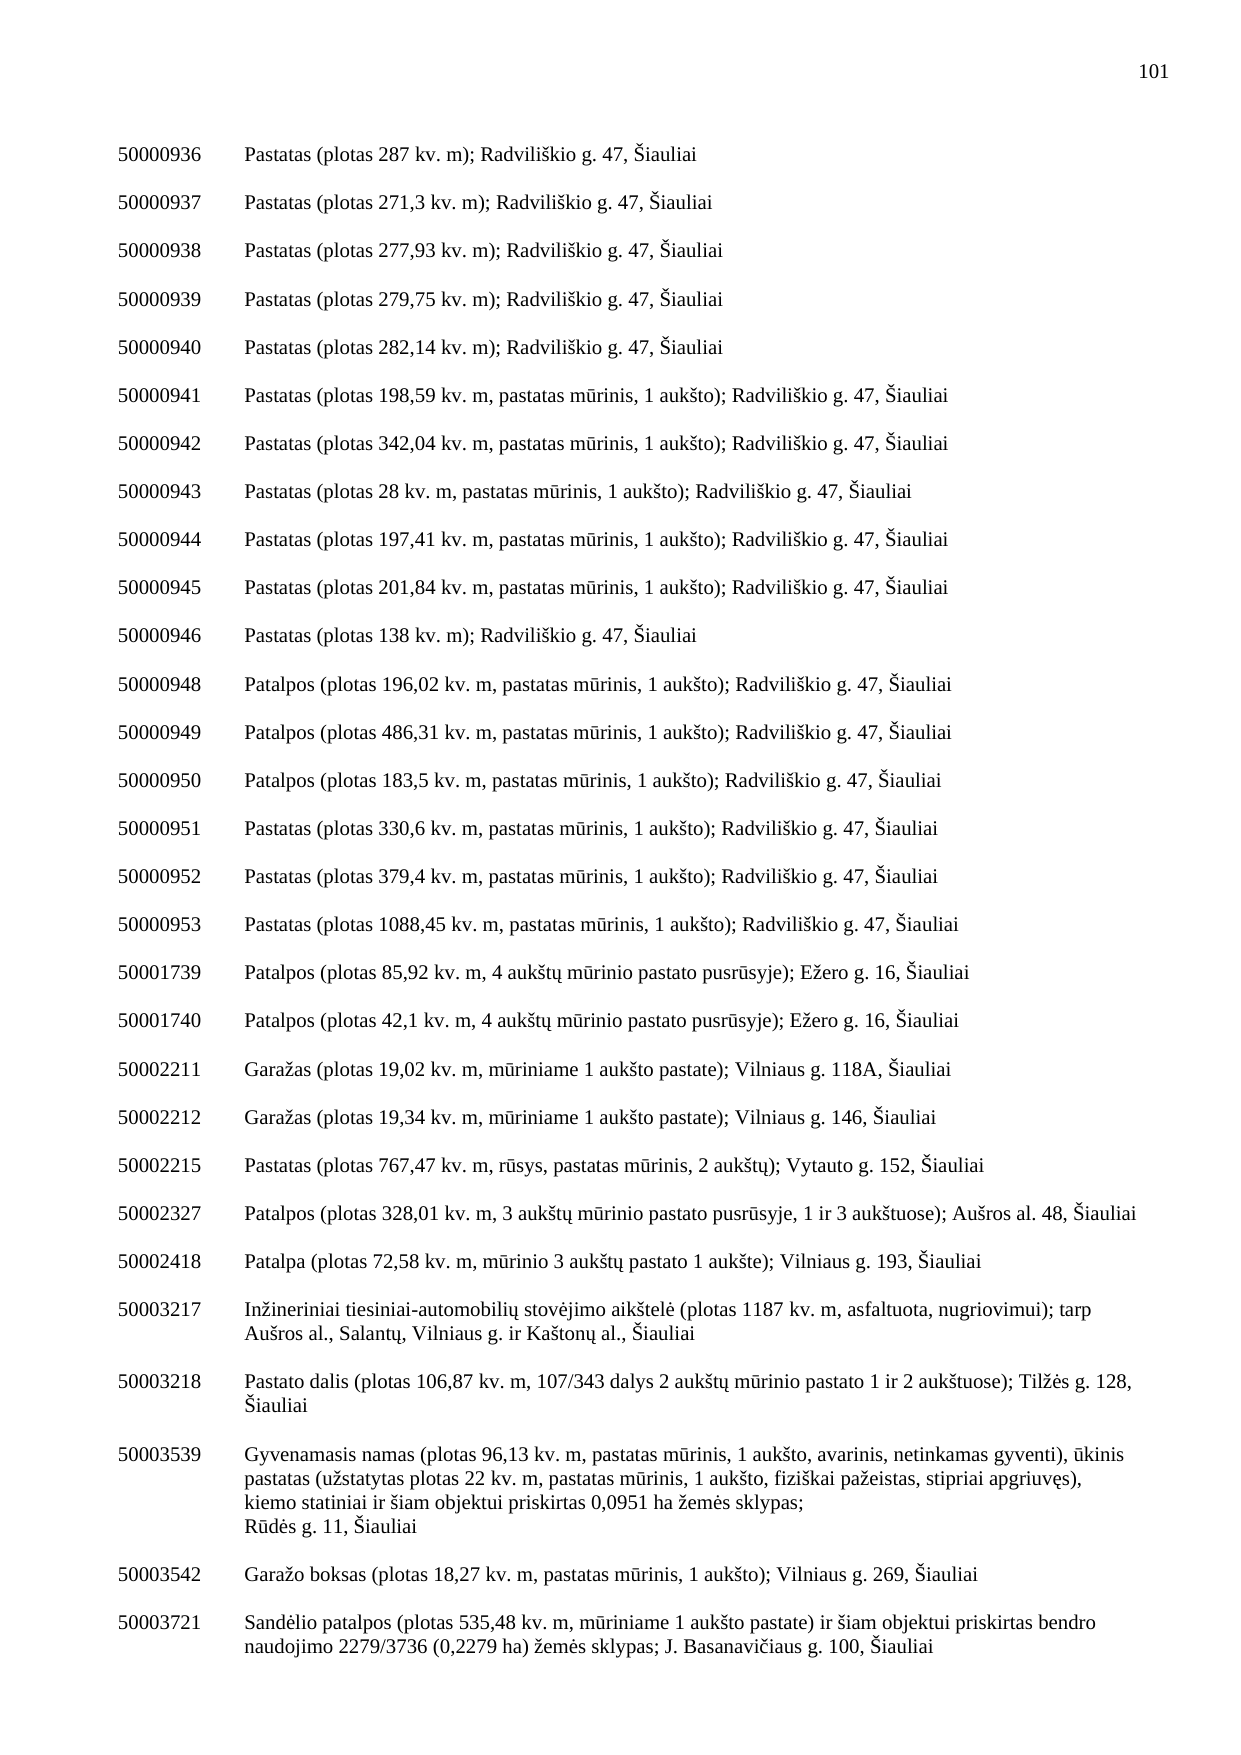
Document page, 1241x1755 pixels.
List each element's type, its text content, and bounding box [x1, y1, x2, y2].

table_cell [1198, 359, 1207, 383]
table_cell 50002212 [101, 1105, 233, 1129]
table_cell [1207, 792, 1240, 816]
table_cell [1178, 1201, 1192, 1225]
table_cell [101, 1225, 1198, 1249]
table_cell [1207, 1297, 1240, 1345]
table_cell [1198, 239, 1207, 262]
table_cell [1178, 1610, 1192, 1658]
table_cell [1163, 479, 1178, 503]
table_cell [1163, 768, 1178, 792]
table_cell [1207, 1153, 1240, 1177]
table_cell 50001739 [101, 960, 233, 984]
table_cell [1207, 816, 1240, 840]
table_cell [1163, 1105, 1178, 1129]
table_cell [1163, 527, 1178, 551]
table_cell [101, 1273, 1198, 1297]
table_cell [1163, 1369, 1178, 1417]
table_cell [1148, 527, 1163, 551]
table_cell [1198, 1225, 1207, 1249]
table_cell [1207, 624, 1240, 647]
table_cell [1198, 431, 1207, 455]
table_cell 50000936 [101, 142, 233, 166]
table_cell [1207, 1057, 1240, 1081]
table_cell [1207, 1105, 1240, 1129]
table_cell [1198, 1538, 1207, 1562]
table_cell [1148, 1153, 1163, 1177]
table_cell [1148, 239, 1163, 262]
table_cell [1148, 479, 1163, 503]
table_cell [1178, 575, 1192, 599]
table_cell [1207, 407, 1240, 431]
table_cell [1193, 1610, 1198, 1658]
table_cell [101, 263, 1198, 287]
table_cell [1198, 960, 1207, 984]
table_cell [1207, 1562, 1240, 1586]
table_cell [1193, 1369, 1198, 1417]
table_cell Pastatas (plotas 287 kv. m); Radviliškio g. 47, Šiauliai [233, 142, 1148, 166]
table_cell [1198, 672, 1207, 696]
table_cell [1163, 239, 1178, 262]
table_cell [1198, 1418, 1207, 1442]
table_cell [1198, 190, 1207, 214]
table_cell [1178, 1297, 1192, 1345]
table_cell [1198, 648, 1207, 672]
table_cell 50002211 [101, 1057, 233, 1081]
table_cell [1193, 864, 1198, 888]
table_cell [1148, 142, 1163, 166]
table_cell Pastatas (plotas 379,4 kv. m, pastatas mūrinis, 1 aukšto); Radviliškio g. 47, Šiauliai [233, 864, 1148, 888]
table_cell [1207, 311, 1240, 335]
table_cell [1198, 575, 1207, 599]
table_cell 50002215 [101, 1153, 233, 1177]
table_cell Inžineriniai tiesiniai-automobilių stovėjimo aikštelė (plotas 1187 kv. m, asfaltuota, nugriovimui); tarp Aušros al., Salantų, Vilniaus g. ir Kaštonų al., Šiauliai [233, 1297, 1148, 1345]
table_cell [1148, 431, 1163, 455]
table_cell [1148, 768, 1163, 792]
table_cell [1198, 1610, 1207, 1658]
table_cell [1207, 1249, 1240, 1273]
table_cell Patalpos (plotas 42,1 kv. m, 4 aukštų mūrinio pastato pusrūsyje); Ežero g. 16, Šiauliai [233, 1009, 1148, 1032]
table_cell [101, 696, 1198, 720]
table_cell [1198, 166, 1207, 190]
table_cell [1207, 190, 1240, 214]
table_cell [1207, 936, 1240, 960]
table_cell 50003217 [101, 1297, 233, 1345]
table_cell [1198, 551, 1207, 575]
table_cell [1193, 1201, 1198, 1225]
table_cell [1207, 744, 1240, 768]
table_cell [1198, 1033, 1207, 1057]
table_cell [101, 1658, 1198, 1682]
table_cell [1193, 1562, 1198, 1586]
table_cell 50003539 [101, 1442, 233, 1538]
table_cell [1193, 575, 1198, 599]
table_cell [1178, 1153, 1192, 1177]
table_cell [1207, 551, 1240, 575]
table_cell [1178, 912, 1192, 936]
table_cell [1148, 335, 1163, 359]
table_cell [1193, 335, 1198, 359]
table_cell [1148, 1105, 1163, 1129]
table_cell [1198, 599, 1207, 623]
table_cell [1207, 263, 1240, 287]
table_cell [1178, 864, 1192, 888]
table_cell [1163, 672, 1178, 696]
table_cell [1178, 1009, 1192, 1032]
table_cell 50000948 [101, 672, 233, 696]
table_cell [1198, 455, 1207, 479]
table_cell 50000953 [101, 912, 233, 936]
table_cell [1198, 142, 1207, 166]
table_cell Garažas (plotas 19,34 kv. m, mūriniame 1 aukšto pastate); Vilniaus g. 146, Šiauliai [233, 1105, 1148, 1129]
table_cell [1178, 1057, 1192, 1081]
table_cell [101, 792, 1198, 816]
table_cell [1193, 527, 1198, 551]
table_cell [1178, 479, 1192, 503]
table_cell [101, 744, 1198, 768]
table_cell [1163, 1297, 1178, 1345]
table_cell [1207, 1345, 1240, 1369]
table_cell [1198, 383, 1207, 407]
table_cell Pastatas (plotas 279,75 kv. m); Radviliškio g. 47, Šiauliai [233, 287, 1148, 311]
table_cell Patalpa (plotas 72,58 kv. m, mūrinio 3 aukštų pastato 1 aukšte); Vilniaus g. 193, Šiauliai [233, 1249, 1148, 1273]
table_cell [1178, 720, 1192, 744]
table_cell [1207, 239, 1240, 262]
table_cell [1178, 1369, 1192, 1417]
table_cell [1207, 214, 1240, 238]
table_cell [101, 1033, 1198, 1057]
table_cell Pastatas (plotas 342,04 kv. m, pastatas mūrinis, 1 aukšto); Radviliškio g. 47, Šiauliai [233, 431, 1148, 455]
table_cell [1198, 624, 1207, 647]
table_cell [1148, 190, 1163, 214]
table_cell [1178, 431, 1192, 455]
table_cell [1198, 1369, 1207, 1417]
table_cell [1178, 527, 1192, 551]
table_cell [1207, 527, 1240, 551]
table_cell [1198, 335, 1207, 359]
table_cell [1198, 1129, 1207, 1153]
table_cell [1178, 142, 1192, 166]
table_cell [1148, 1249, 1163, 1273]
table_cell [1178, 816, 1192, 840]
table_cell Patalpos (plotas 486,31 kv. m, pastatas mūrinis, 1 aukšto); Radviliškio g. 47, Šiauliai [233, 720, 1148, 744]
table_cell Garažas (plotas 19,02 kv. m, mūriniame 1 aukšto pastate); Vilniaus g. 118A, Šiauliai [233, 1057, 1148, 1081]
table_cell [101, 1177, 1198, 1201]
table_cell [1198, 1658, 1207, 1682]
table_cell Pastatas (plotas 1088,45 kv. m, pastatas mūrinis, 1 aukšto); Radviliškio g. 47, Šiauliai [233, 912, 1148, 936]
table_cell Pastatas (plotas 197,41 kv. m, pastatas mūrinis, 1 aukšto); Radviliškio g. 47, Šiauliai [233, 527, 1148, 551]
table_cell [101, 599, 1198, 623]
table_cell [1193, 287, 1198, 311]
table_cell [1193, 431, 1198, 455]
table_cell [1163, 1009, 1178, 1032]
table_cell [1198, 479, 1207, 503]
table_cell [101, 551, 1198, 575]
table_cell [101, 840, 1198, 864]
table_cell [1207, 888, 1240, 912]
table_cell [1198, 696, 1207, 720]
table_cell [1163, 624, 1178, 647]
table_cell [101, 984, 1198, 1008]
table_cell [1198, 936, 1207, 960]
table_cell [1163, 1610, 1178, 1658]
table_cell 50000950 [101, 768, 233, 792]
table_cell Pastatas (plotas 271,3 kv. m); Radviliškio g. 47, Šiauliai [233, 190, 1148, 214]
table_cell 50003721 [101, 1610, 233, 1658]
table_cell [1207, 672, 1240, 696]
table_cell [1198, 1009, 1207, 1032]
table_cell [1148, 912, 1163, 936]
table_cell [1178, 768, 1192, 792]
table_cell [101, 936, 1198, 960]
table_cell [1193, 142, 1198, 166]
table_cell [1207, 1225, 1240, 1249]
table_cell [101, 888, 1198, 912]
table_cell [1163, 1562, 1178, 1586]
table_cell [1148, 960, 1163, 984]
table_cell [1198, 1442, 1207, 1538]
table_cell [1198, 912, 1207, 936]
table_cell [1163, 864, 1178, 888]
table_cell [1163, 1057, 1178, 1081]
table_cell [1207, 696, 1240, 720]
table_cell [1198, 984, 1207, 1008]
table_cell 50002327 [101, 1201, 233, 1225]
table_cell [1207, 287, 1240, 311]
table_cell [1148, 383, 1163, 407]
table_cell [1198, 118, 1207, 142]
table_cell [1193, 1057, 1198, 1081]
table_cell [1193, 1297, 1198, 1345]
table_cell [101, 1586, 1198, 1610]
table_cell [1148, 1562, 1163, 1586]
table_cell 50000940 [101, 335, 233, 359]
table_cell [1193, 912, 1198, 936]
table_cell [1207, 1658, 1240, 1682]
table_cell [1198, 1273, 1207, 1297]
table_cell [1148, 575, 1163, 599]
table_cell 50000944 [101, 527, 233, 551]
table_cell [1163, 190, 1178, 214]
table_cell [101, 311, 1198, 335]
table_cell [101, 407, 1198, 431]
table_cell [1163, 287, 1178, 311]
table_cell 50000949 [101, 720, 233, 744]
table_cell 50001740 [101, 1009, 233, 1032]
table_cell 50000938 [101, 239, 233, 262]
table_cell [1193, 1105, 1198, 1129]
table_cell [1207, 912, 1240, 936]
table_cell [1198, 527, 1207, 551]
table_cell [1207, 984, 1240, 1008]
table_cell [1163, 720, 1178, 744]
table_cell [1198, 1177, 1207, 1201]
table_cell 50000946 [101, 624, 233, 647]
table_cell [101, 1418, 1198, 1442]
table_cell [1163, 1153, 1178, 1177]
table_cell [1207, 1586, 1240, 1610]
table_cell 50000951 [101, 816, 233, 840]
table_cell [101, 118, 1198, 142]
table_cell [1163, 912, 1178, 936]
table_cell [1178, 335, 1192, 359]
table_cell [1193, 960, 1198, 984]
table_cell [1207, 1538, 1240, 1562]
table_cell Pastatas (plotas 201,84 kv. m, pastatas mūrinis, 1 aukšto); Radviliškio g. 47, Šiauliai [233, 575, 1148, 599]
table_cell [1207, 1033, 1240, 1057]
table_cell 50000952 [101, 864, 233, 888]
table_cell Pastatas (plotas 277,93 kv. m); Radviliškio g. 47, Šiauliai [233, 239, 1148, 262]
table_cell [1148, 1009, 1163, 1032]
table_cell [1198, 1562, 1207, 1586]
table_cell [1148, 864, 1163, 888]
table_cell [1207, 864, 1240, 888]
table_cell [1198, 744, 1207, 768]
table_cell Pastatas (plotas 330,6 kv. m, pastatas mūrinis, 1 aukšto); Radviliškio g. 47, Šiauliai [233, 816, 1148, 840]
table_cell [1193, 1153, 1198, 1177]
table_cell [1207, 575, 1240, 599]
table_cell [1178, 287, 1192, 311]
table_cell [1193, 672, 1198, 696]
table_cell [1207, 166, 1240, 190]
table_cell [1198, 1345, 1207, 1369]
table_cell [1198, 214, 1207, 238]
table_cell [1193, 1009, 1198, 1032]
table_cell Pastatas (plotas 282,14 kv. m); Radviliškio g. 47, Šiauliai [233, 335, 1148, 359]
table_cell 50000939 [101, 287, 233, 311]
table_cell 50003542 [101, 1562, 233, 1586]
table_cell [1207, 335, 1240, 359]
table_cell [1163, 431, 1178, 455]
table_cell [1178, 1249, 1192, 1273]
table_cell [1207, 648, 1240, 672]
table_cell [1148, 1610, 1163, 1658]
table_cell [1193, 1249, 1198, 1273]
table_cell [1193, 383, 1198, 407]
table_cell 50002418 [101, 1249, 233, 1273]
table_cell [1163, 575, 1178, 599]
table_cell [1207, 1273, 1240, 1297]
table_cell [1163, 335, 1178, 359]
table_cell Pastato dalis (plotas 106,87 kv. m, 107/343 dalys 2 aukštų mūrinio pastato 1 ir 2 aukštuose); Tilžės g. 128, Šiauliai [233, 1369, 1148, 1417]
table_cell [1148, 672, 1163, 696]
table_cell [1207, 503, 1240, 527]
table_cell [1163, 1442, 1178, 1538]
table_cell Patalpos (plotas 183,5 kv. m, pastatas mūrinis, 1 aukšto); Radviliškio g. 47, Šiauliai [233, 768, 1148, 792]
table_cell [1178, 1442, 1192, 1538]
table_cell [1207, 383, 1240, 407]
table_cell [1178, 624, 1192, 647]
table_cell [1148, 816, 1163, 840]
table_cell [1198, 1201, 1207, 1225]
table_cell [1178, 239, 1192, 262]
table_cell [1198, 888, 1207, 912]
table_cell [101, 1081, 1198, 1105]
table_cell [1163, 1249, 1178, 1273]
table_cell [1198, 1081, 1207, 1105]
table_cell [1193, 624, 1198, 647]
table_cell [1193, 1442, 1198, 1538]
table_cell Gyvenamasis namas (plotas 96,13 kv. m, pastatas mūrinis, 1 aukšto, avarinis, netinkamas gyventi), ūkinis pastatas (užstatytas plotas 22 kv. m, pastatas mūrinis, 1 aukšto, fiziškai pažeistas, stipriai apgriuvęs), kiemo statiniai ir šiam objektui priskirtas 0,0951 ha žemės sklypas; Rūdės g. 11, Šiauliai [233, 1442, 1148, 1538]
table_cell [1178, 1562, 1192, 1586]
table_cell 50000943 [101, 479, 233, 503]
table_cell [1207, 840, 1240, 864]
table_cell [1178, 672, 1192, 696]
table_cell [1207, 960, 1240, 984]
table_cell [1178, 960, 1192, 984]
table_cell Patalpos (plotas 196,02 kv. m, pastatas mūrinis, 1 aukšto); Radviliškio g. 47, Šiauliai [233, 672, 1148, 696]
table_cell [1198, 1153, 1207, 1177]
table_cell [1207, 768, 1240, 792]
table_cell [1193, 239, 1198, 262]
table_cell [1163, 142, 1178, 166]
table_cell 50000941 [101, 383, 233, 407]
table_cell [1207, 142, 1240, 166]
table_cell [1207, 1418, 1240, 1442]
table_cell [1207, 359, 1240, 383]
table_cell [1193, 479, 1198, 503]
table_cell Pastatas (plotas 28 kv. m, pastatas mūrinis, 1 aukšto); Radviliškio g. 47, Šiauliai [233, 479, 1148, 503]
table_cell [101, 166, 1198, 190]
table_cell [1178, 383, 1192, 407]
table_cell Sandėlio patalpos (plotas 535,48 kv. m, mūriniame 1 aukšto pastate) ir šiam objektui priskirtas bendro naudojimo 2279/3736 (0,2279 ha) žemės sklypas; J. Basanavičiaus g. 100, Šiauliai [233, 1610, 1148, 1658]
table_cell [1207, 1081, 1240, 1105]
table_cell 50000945 [101, 575, 233, 599]
table_cell [1178, 1105, 1192, 1129]
table_cell [1198, 768, 1207, 792]
table_cell [1198, 864, 1207, 888]
table_cell [1198, 1249, 1207, 1273]
table_cell 50000942 [101, 431, 233, 455]
table_cell [101, 1538, 1198, 1562]
table_cell [1198, 1057, 1207, 1081]
table_cell [101, 1129, 1198, 1153]
table_cell [1207, 431, 1240, 455]
table_cell 50000937 [101, 190, 233, 214]
table_cell Patalpos (plotas 85,92 kv. m, 4 aukštų mūrinio pastato pusrūsyje); Ežero g. 16, Šiauliai [233, 960, 1148, 984]
table_cell [1207, 455, 1240, 479]
table_cell [1193, 816, 1198, 840]
table_cell [101, 455, 1198, 479]
table_cell [1148, 1369, 1163, 1417]
table_cell [1207, 720, 1240, 744]
table_cell [1198, 311, 1207, 335]
table_cell Pastatas (plotas 198,59 kv. m, pastatas mūrinis, 1 aukšto); Radviliškio g. 47, Šiauliai [233, 383, 1148, 407]
table_cell [1148, 287, 1163, 311]
table_cell [1198, 816, 1207, 840]
table_cell [1148, 1442, 1163, 1538]
table_cell [1198, 720, 1207, 744]
table_cell [1207, 1177, 1240, 1201]
table_cell [1207, 599, 1240, 623]
table_cell [1198, 1297, 1207, 1345]
table_cell [1198, 287, 1207, 311]
table_cell [1193, 190, 1198, 214]
table_cell [1198, 263, 1207, 287]
table_cell [1198, 792, 1207, 816]
table_cell [101, 359, 1198, 383]
table_cell [1148, 720, 1163, 744]
table_cell [1207, 1610, 1240, 1658]
table_cell [101, 503, 1198, 527]
table_cell [1148, 1057, 1163, 1081]
table_cell [1148, 624, 1163, 647]
table_cell [101, 648, 1198, 672]
table_cell [1207, 1442, 1240, 1538]
table_cell [1163, 383, 1178, 407]
table_cell [101, 214, 1198, 238]
table_cell [1198, 407, 1207, 431]
table_cell Garažo boksas (plotas 18,27 kv. m, pastatas mūrinis, 1 aukšto); Vilniaus g. 269, Šiauliai [233, 1562, 1148, 1586]
table_cell [1193, 768, 1198, 792]
table_cell [1193, 720, 1198, 744]
table_cell [1207, 1009, 1240, 1032]
table_cell [1163, 816, 1178, 840]
table_cell Pastatas (plotas 138 kv. m); Radviliškio g. 47, Šiauliai [233, 624, 1148, 647]
table_cell [1198, 1586, 1207, 1610]
table_cell [1198, 1105, 1207, 1129]
table_cell Pastatas (plotas 767,47 kv. m, rūsys, pastatas mūrinis, 2 aukštų); Vytauto g. 152, Šiauliai [233, 1153, 1148, 1177]
table_cell [1207, 1201, 1240, 1225]
table_cell Patalpos (plotas 328,01 kv. m, 3 aukštų mūrinio pastato pusrūsyje, 1 ir 3 aukštuose); Aušros al. 48, Šiauliai [233, 1201, 1178, 1225]
table_cell [1198, 503, 1207, 527]
table_cell [1207, 1369, 1240, 1417]
table_cell [1207, 479, 1240, 503]
table_cell [101, 1345, 1198, 1369]
table_cell [1178, 190, 1192, 214]
table_cell [1207, 1129, 1240, 1153]
table_cell [1207, 118, 1240, 142]
table_cell [1163, 960, 1178, 984]
table_cell [1198, 840, 1207, 864]
table_cell 50003218 [101, 1369, 233, 1417]
table_cell [1148, 1297, 1163, 1345]
